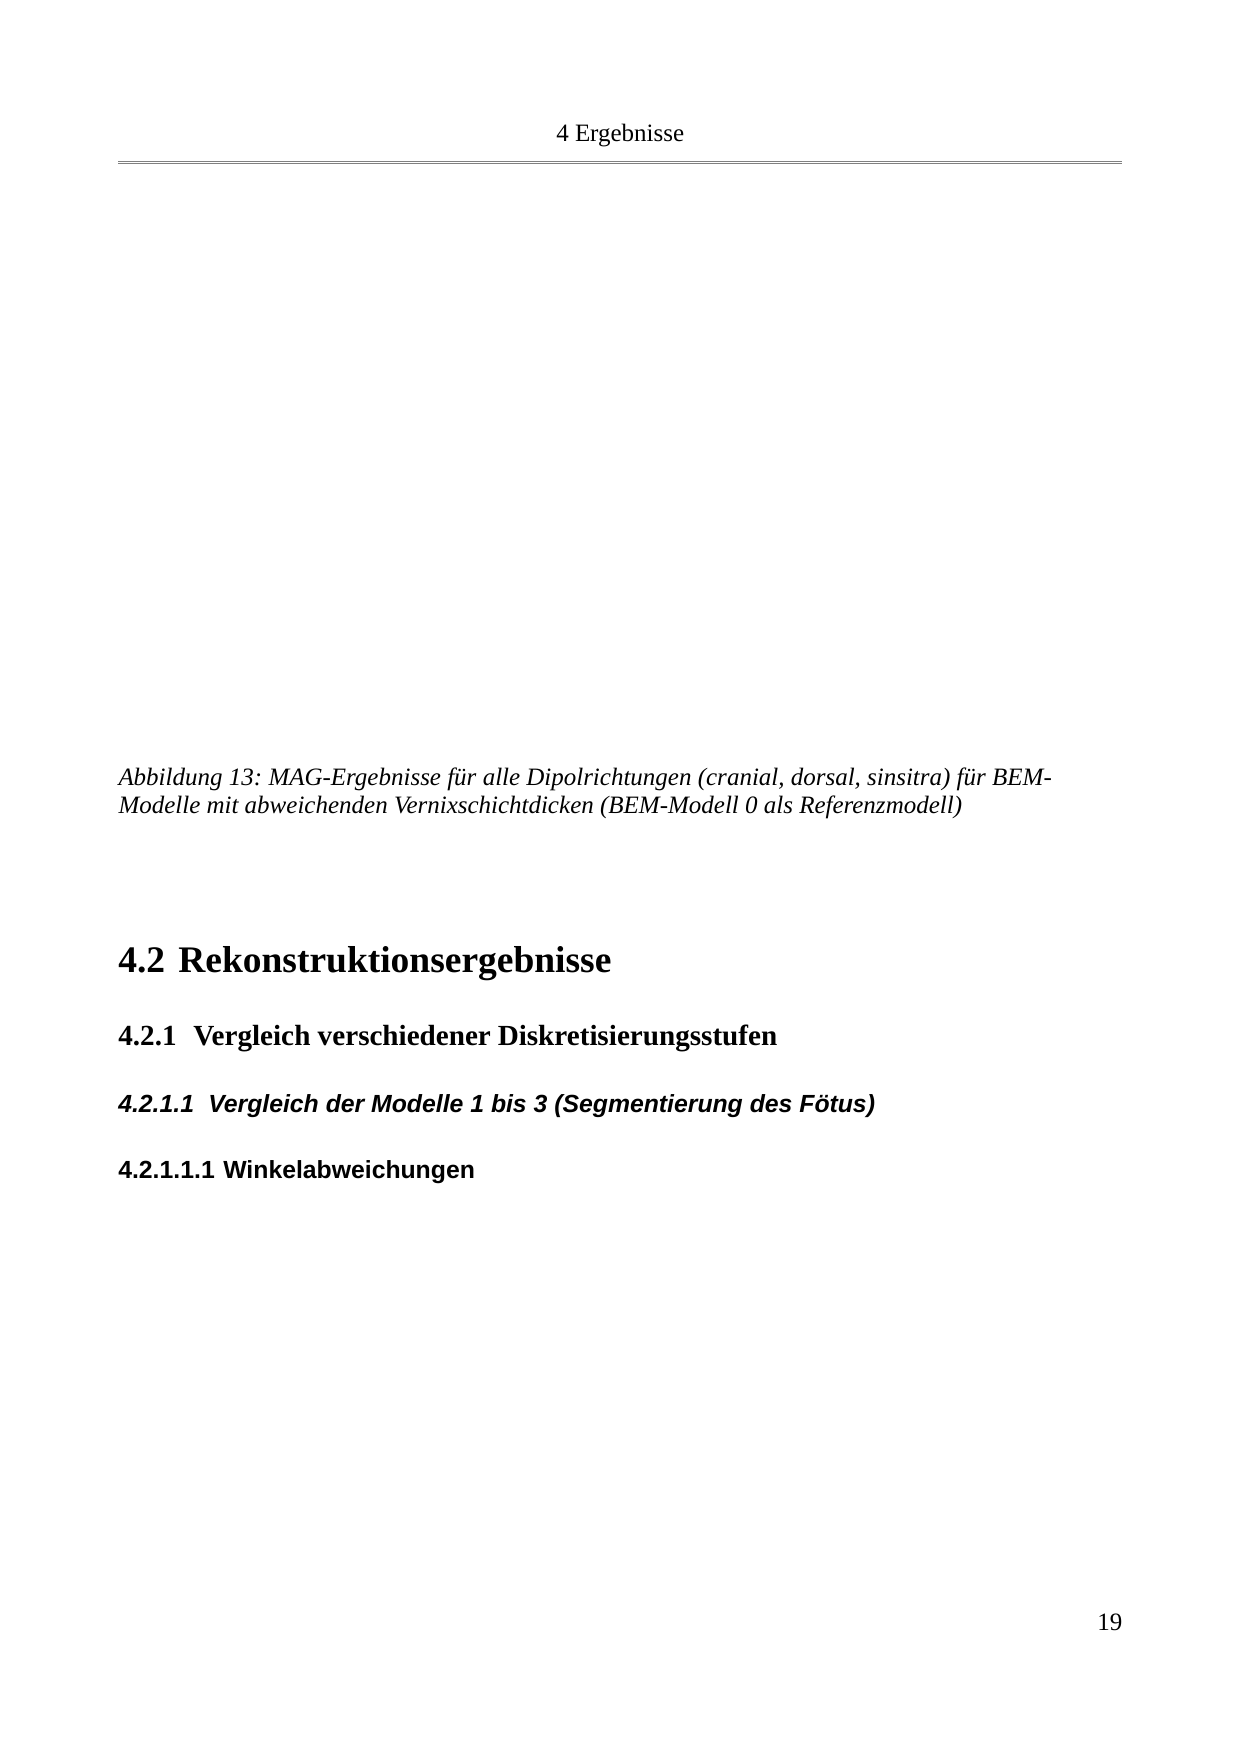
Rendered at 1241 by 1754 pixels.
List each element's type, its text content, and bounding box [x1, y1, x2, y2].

subtitle Rekonstruktionsergebnisse [118, 938, 1122, 981]
subtitle Vergleich verschiedener Diskretisierungsstufen [118, 1018, 1122, 1052]
subtitle Winkelabweichungen [118, 1156, 1122, 1184]
text Abbildung 13: MAG-Ergebnisse für alle Dipolrichtungen (cranial, dorsal, sinsitra) für BEM-Modelle mit abweichenden Vernixschichtdicken (BEM-Modell 0 als Referenzmodell) [118, 206, 1122, 819]
subtitle Vergleich der Modelle 1 bis 3 (Segmentierung des Fötus) [118, 1089, 1122, 1118]
